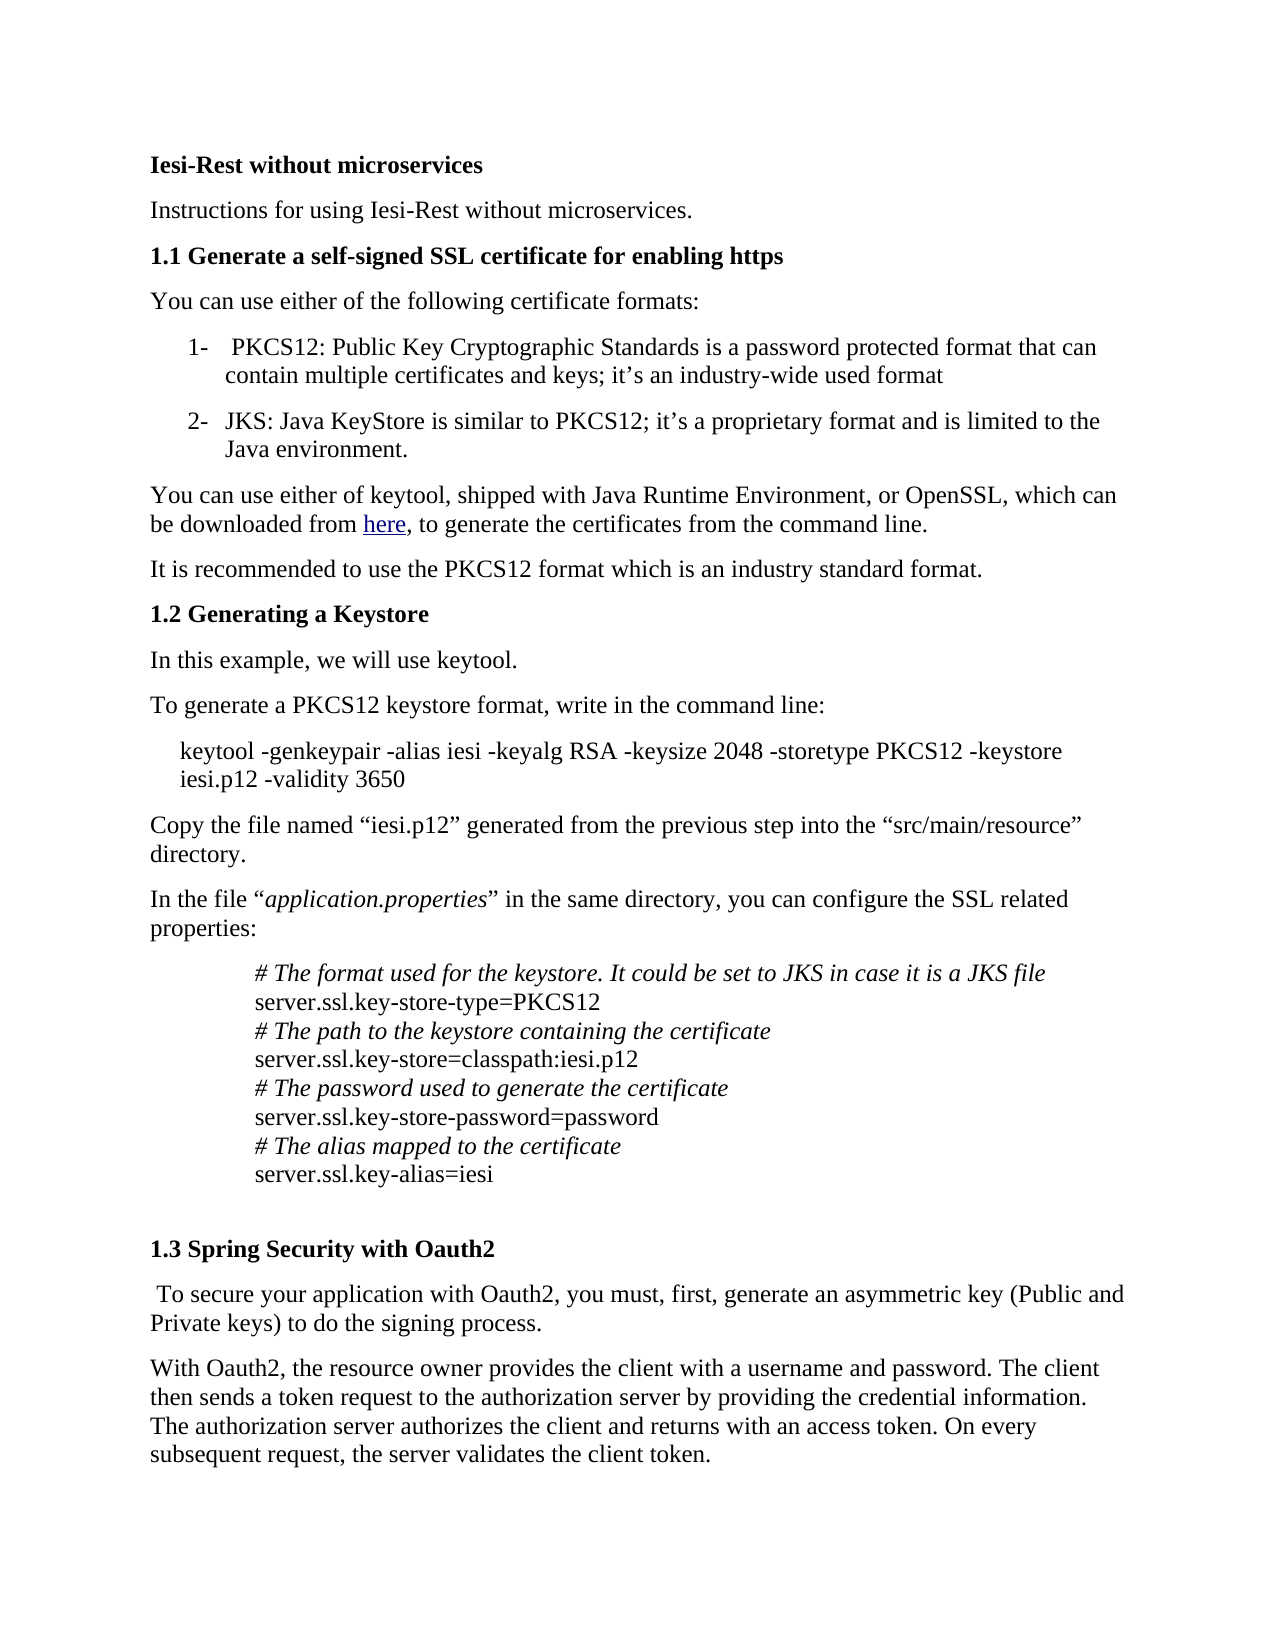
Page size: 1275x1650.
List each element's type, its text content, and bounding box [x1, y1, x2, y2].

text # The alias mapped to the certificate [179, 1131, 1125, 1159]
text 1.1 Generate a self-signed SSL certificate for enabling https [150, 241, 1125, 269]
text In this example, we will use keytool. [150, 645, 1125, 674]
text server.ssl.key-store-type=PKCS12 [179, 987, 1125, 1016]
text With Oauth2, the resource owner provides the client with a username and password. The client then sends a token request to the authorization server by providing the credential information. The authorization server authorizes the client and returns with an access token. On every subsequent request, the server validates the client token. [150, 1353, 1125, 1468]
text In the file “application.properties” in the same directory, you can configure the SSL related properties: [150, 884, 1125, 942]
text You can use either of the following certificate formats: [150, 286, 1125, 315]
text You can use either of keytool, shipped with Java Runtime Environment, or OpenSSL, which can be downloaded from here, to generate the certificates from the command line. [150, 480, 1125, 537]
text server.ssl.key-store-password=password [179, 1102, 1125, 1131]
text Copy the file named “iesi.p12” generated from the previous step into the “src/main/resource” directory. [150, 810, 1125, 867]
text Instructions for using Iesi-Rest without microservices. [150, 195, 1125, 224]
text keytool -genkeypair -alias iesi -keyalg RSA -keysize 2048 -storetype PKCS12 -keystore iesi.p12 -validity 3650 [179, 736, 1125, 793]
text # The format used for the keystore. It could be set to JKS in case it is a JKS file [179, 958, 1125, 987]
text To generate a PKCS12 keystore format, write in the command line: [150, 690, 1125, 719]
text 1.3 Spring Security with Oauth2 [150, 1234, 1125, 1262]
text 1.2 Generating a Keystore [150, 599, 1125, 628]
text server.ssl.key-store=classpath:iesi.p12 [179, 1044, 1125, 1073]
list PKCS12: Public Key Cryptographic Standards is a password protected format that can contain multiple certificates and keys; it’s an industry-wide used format [187, 332, 1125, 389]
text To secure your application with Oauth2, you must, first, generate an asymmetric key (Public and Private keys) to do the signing process. [150, 1279, 1125, 1337]
text # The path to the keystore containing the certificate [179, 1016, 1125, 1044]
text Iesi-Rest without microservices [150, 150, 1125, 179]
text # The password used to generate the certificate [179, 1073, 1125, 1102]
text It is recommended to use the PKCS12 format which is an industry standard format. [150, 554, 1125, 583]
list JKS: Java KeyStore is similar to PKCS12; it’s a proprietary format and is limited to the Java environment. [187, 406, 1125, 463]
text server.ssl.key-alias=iesi [179, 1159, 1125, 1188]
